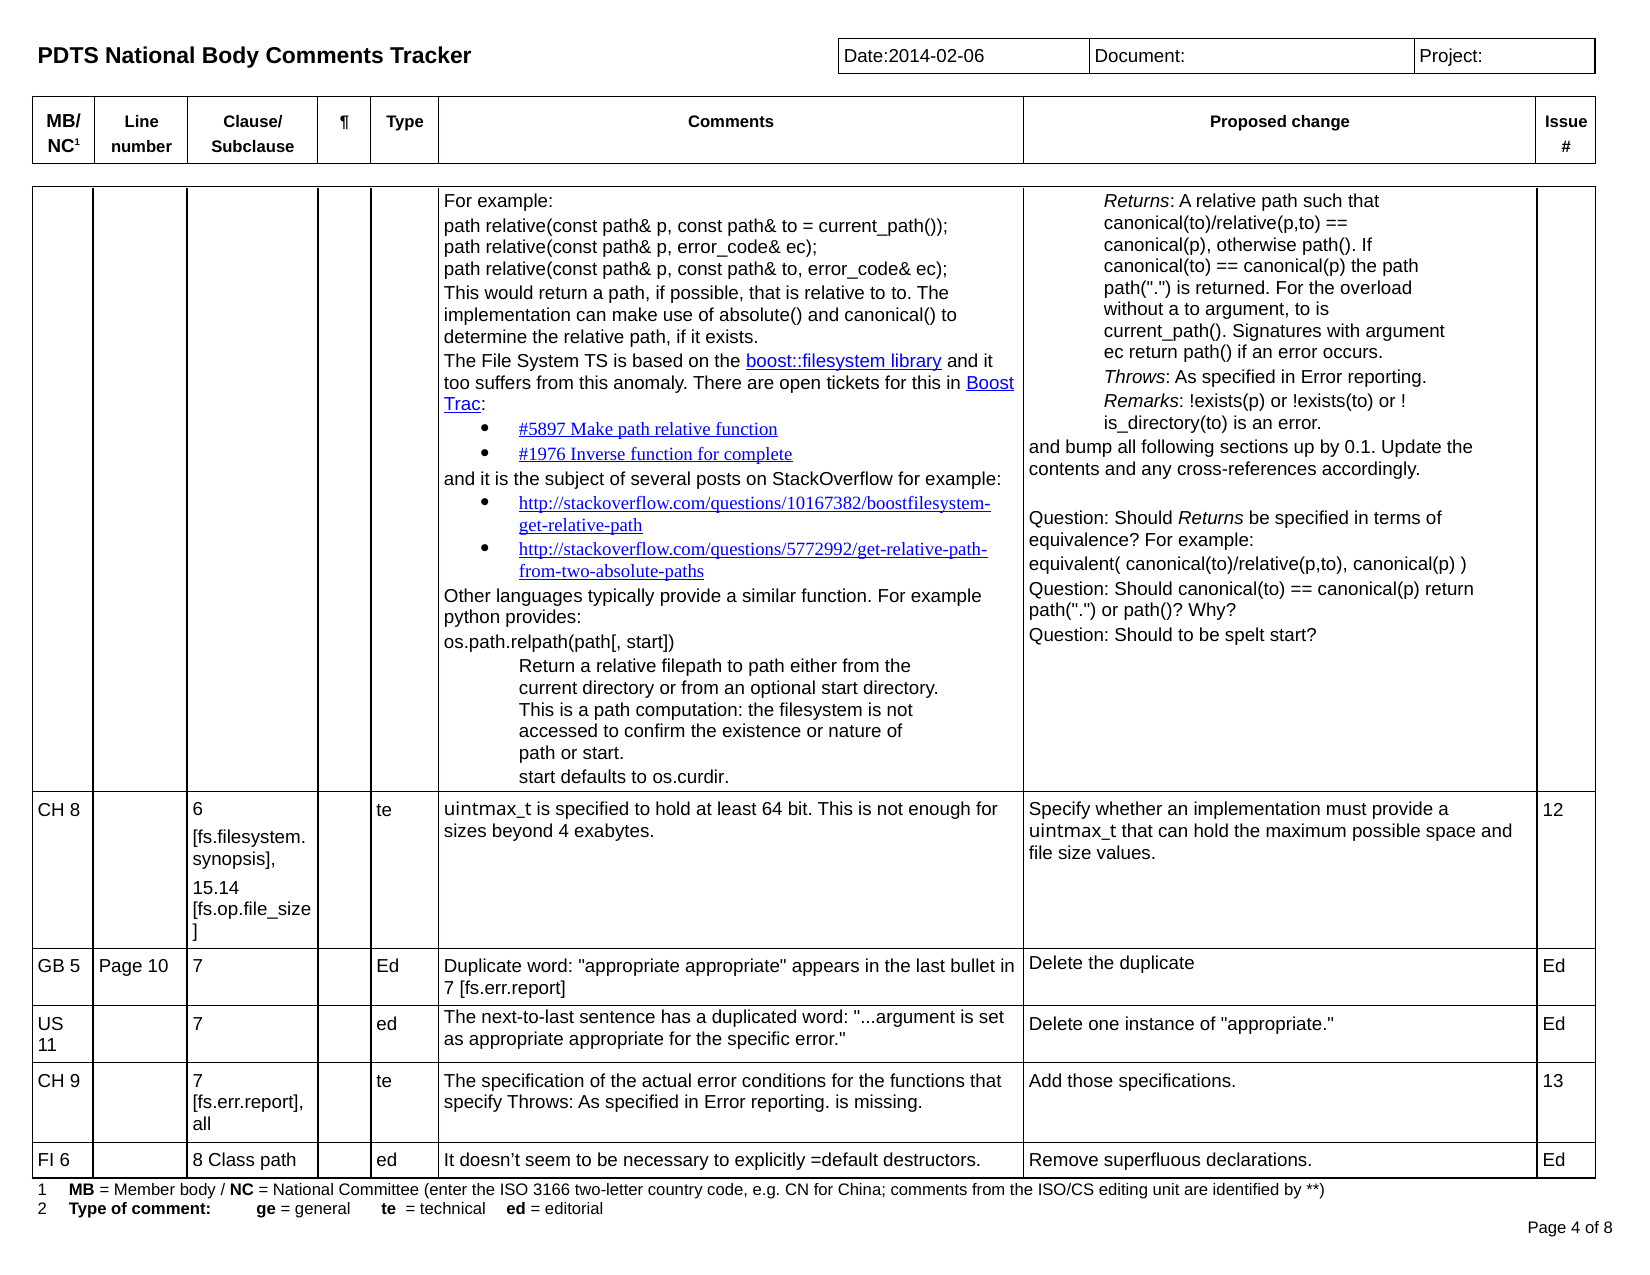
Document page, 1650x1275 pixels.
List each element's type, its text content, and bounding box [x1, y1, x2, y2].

table_cell CH 8 [33, 792, 92, 947]
table_cell [319, 949, 370, 1004]
table_cell [319, 187, 371, 791]
table_cell Delete the duplicate [1024, 949, 1536, 1004]
table_cell For example: path relative(const path& p, const path& to = current_path()); path relative(const path& p, error_code& ec); path relative(const path& p, const path& to, error_code& ec); This would return a path, if possible, that is relative to to. The implementation can make use of absolute() and canonical() to determine the relative path, if it exists. The File System TS is based on the ​boost::filesystem library and it too suffers from this anomaly. There are open tickets for this in ​Boost Trac: ​#5897 Make path relative function ​#1976 Inverse function for complete and it is the subject of several posts on StackOverflow for example: ​http://stackoverflow.com/questions/10167382/boostfilesystem-get-relative-path ​http://stackoverflow.com/questions/5772992/get-relative-path-from-two-absolute-paths Other languages typically provide a similar function. For example python provides: os.path.relpath(path[, start]) Return a relative filepath to path either from the current directory or from an optional start directory. This is a path computation: the filesystem is not accessed to confirm the existence or nature of path or start. start defaults to os.curdir. [439, 187, 1023, 791]
table_cell [94, 1063, 186, 1141]
table_cell [1538, 187, 1595, 791]
table_cell [319, 1143, 370, 1177]
table_cell 7 [188, 1006, 317, 1062]
table_cell Ed [1538, 1006, 1595, 1062]
table_cell It doesn’t seem to be necessary to explicitly =default destructors. [439, 1143, 1023, 1177]
table_cell Ed [1538, 1143, 1595, 1177]
table_cell GB 5 [33, 949, 92, 1004]
table_cell The specification of the actual error conditions for the functions that specify Throws: As specified in Error reporting. is missing. [439, 1063, 1023, 1141]
table_cell te [372, 1063, 438, 1141]
table_cell [319, 1006, 370, 1062]
table_cell 6 [fs.filesystem.synopsis], 15.14 [fs.op.file_size] [188, 792, 317, 947]
table_cell [372, 187, 438, 791]
table_cell ed [372, 1006, 438, 1062]
table_cell CH 9 [33, 1063, 92, 1141]
table_cell FI 6 [33, 1143, 92, 1177]
table_cell Specify whether an implementation must provide a uintmax_t that can hold the maximum possible space and file size values. [1024, 792, 1536, 947]
table_cell US 11 [33, 1006, 92, 1062]
table_cell [94, 187, 187, 791]
table_cell te [372, 792, 438, 947]
table_cell 12 [1538, 792, 1595, 947]
table_cell [319, 1063, 370, 1141]
table_cell uintmax_t is specified to hold at least 64 bit. This is not enough for sizes beyond 4 exabytes. [439, 792, 1023, 947]
table_cell ed [372, 1143, 438, 1177]
table_cell [94, 1006, 186, 1062]
table_cell [33, 187, 93, 791]
table_cell [94, 1143, 186, 1177]
table_cell 8 Class path [188, 1143, 317, 1177]
table_cell The next-to-last sentence has a duplicated word: "...argument is set as appropriate appropriate for the specific error." [439, 1006, 1023, 1062]
table_cell [319, 792, 370, 947]
table_cell Delete one instance of "appropriate." [1024, 1006, 1536, 1062]
table_cell Ed [1538, 949, 1595, 1004]
table_cell Page 10 [94, 949, 186, 1004]
table_cell 13 [1538, 1063, 1595, 1141]
table_cell [94, 792, 186, 947]
table_cell Remove superfluous declarations. [1024, 1143, 1536, 1177]
table_cell [188, 187, 318, 791]
table_cell 7 [188, 949, 317, 1004]
table_cell Ed [372, 949, 438, 1004]
table_cell Returns: A relative path such that canonical(to)/relative(p,to) == canonical(p), otherwise path(). If canonical(to) == canonical(p) the path path(".") is returned. For the overload without a to argument, to is current_path(). Signatures with argument ec return path() if an error occurs. Throws: As specified in Error reporting. Remarks: !exists(p) or !exists(to) or !is_directory(to) is an error. and bump all following sections up by 0.1. Update the contents and any cross-references accordingly. Question: Should Returns be specified in terms of equivalence? For example: equivalent( canonical(to)/relative(p,to), canonical(p) ) Question: Should canonical(to) == canonical(p) return path(".") or path()? Why? Question: Should to be spelt start? [1024, 187, 1537, 791]
table_cell Add those specifications. [1024, 1063, 1536, 1141]
table_cell Duplicate word: "appropriate appropriate" appears in the last bullet in 7 [fs.err.report] [439, 949, 1023, 1004]
table_cell 7 [fs.err.report], all [188, 1063, 317, 1141]
